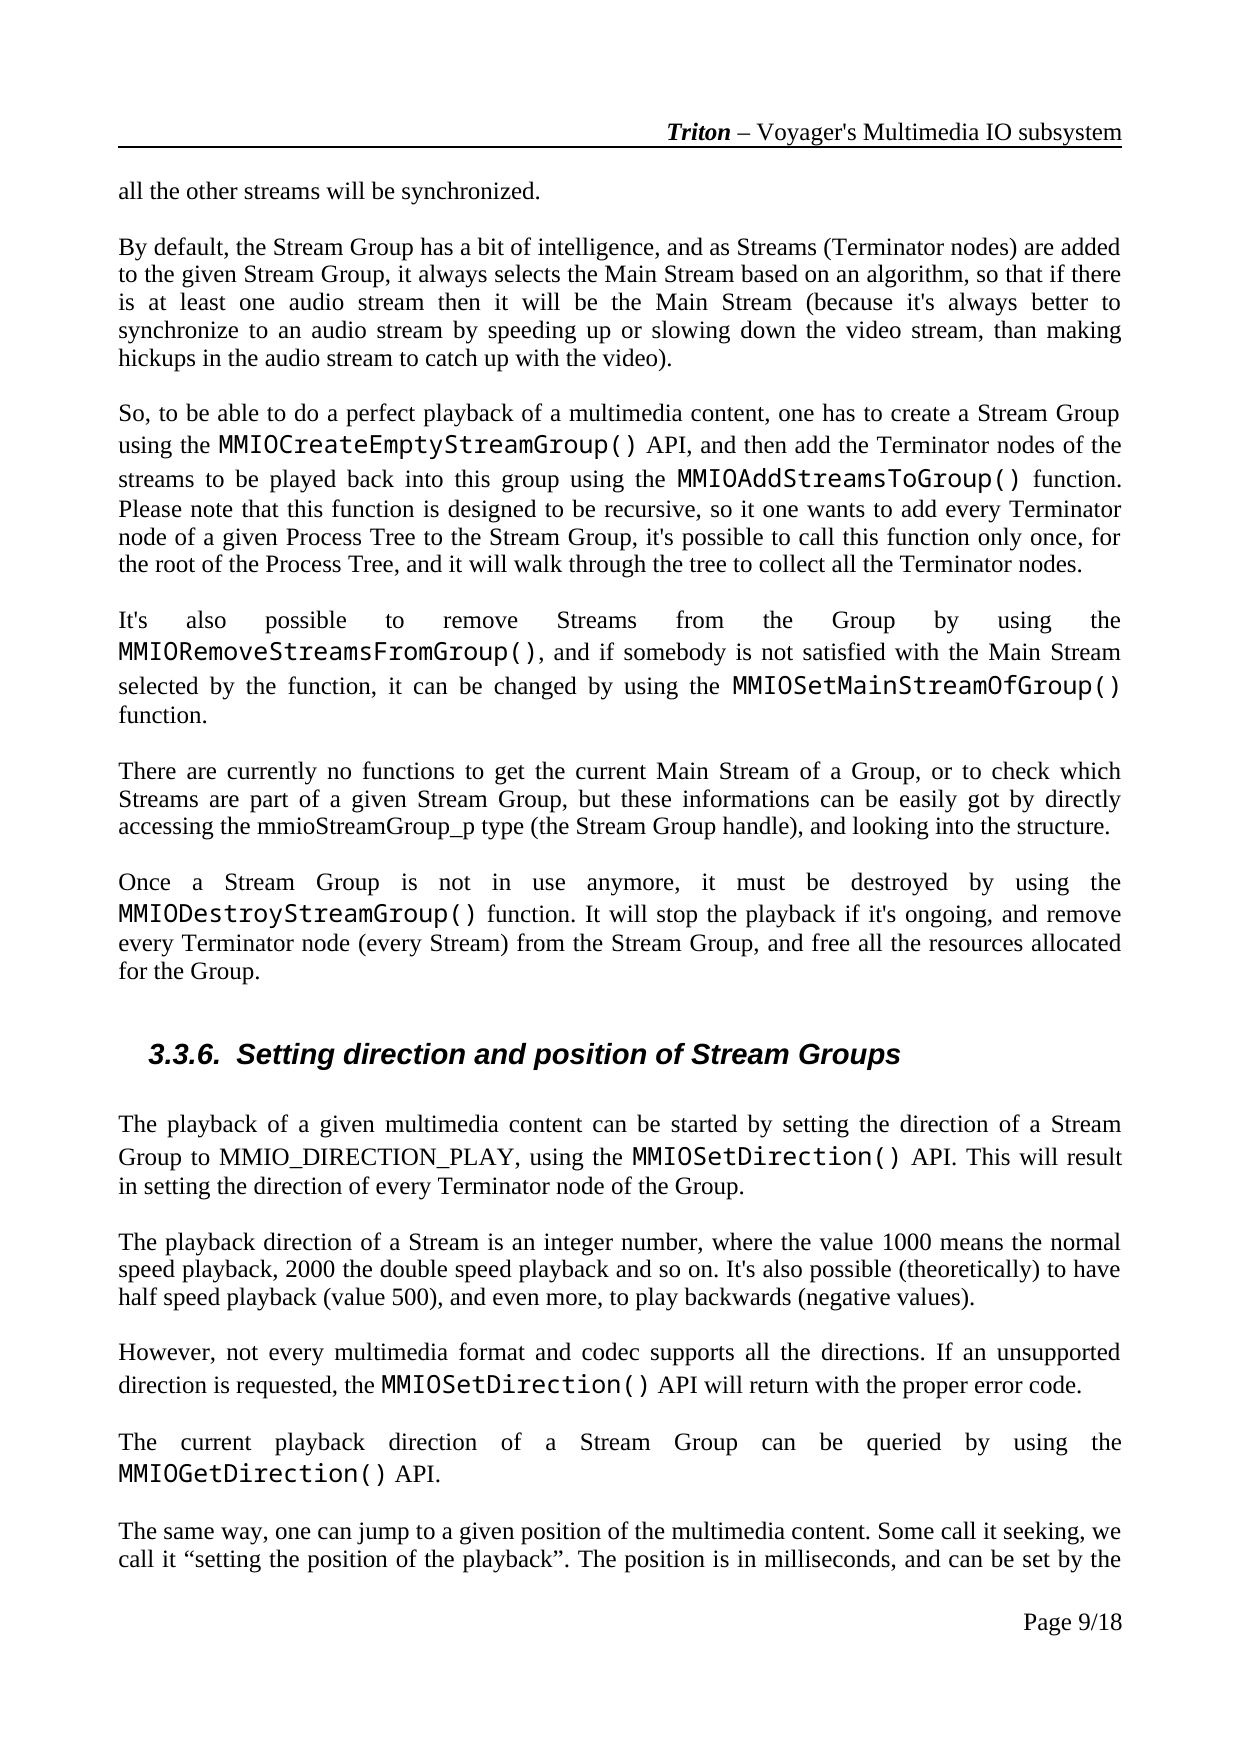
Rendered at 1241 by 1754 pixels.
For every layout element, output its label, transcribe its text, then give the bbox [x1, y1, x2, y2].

text Once a Stream Group is not in use anymore, it must be destroyed by using the MMIODestroyStreamGroup() function. It will stop the playback if it's ongoing, and remove every Terminator node (every Stream) from the Stream Group, and free all the resources allocated for the Group. [118, 868, 1122, 985]
text The playback direction of a Stream is an integer number, where the value 1000 means the normal speed playback, 2000 the double speed playback and so on. It's also possible (theoretically) to have half speed playback (value 500), and even more, to play backwards (negative values). [118, 1228, 1122, 1311]
text By default, the Stream Group has a bit of intelligence, and as Streams (Terminator nodes) are added to the given Stream Group, it always selects the Main Stream based on an algorithm, so that if there is at least one audio stream then it will be the Main Stream (because it's always better to synchronize to an audio stream by speeding up or slowing down the video stream, than making hickups in the audio stream to catch up with the video). [118, 233, 1122, 371]
subtitle Setting direction and position of Stream Groups [148, 1038, 1122, 1070]
text It's also possible to remove Streams from the Group by using the MMIORemoveStreamsFromGroup(), and if somebody is not satisfied with the Main Stream selected by the function, it can be changed by using the MMIOSetMainStreamOfGroup() function. [118, 606, 1122, 729]
text There are currently no functions to get the current Main Stream of a Group, or to check which Streams are part of a given Stream Group, but these informations can be easily got by directly accessing the mmioStreamGroup_p type (the Stream Group handle), and looking into the structure. [118, 757, 1122, 840]
text However, not every multimedia format and codec supports all the directions. If an unsupported direction is requested, the MMIOSetDirection() API will return with the proper error code. [118, 1338, 1122, 1400]
text The current playback direction of a Stream Group can be queried by using the MMIOGetDirection() API. [118, 1428, 1122, 1490]
text all the other streams will be synchronized. [118, 177, 1122, 205]
text The playback of a given multimedia content can be started by setting the direction of a Stream Group to MMIO_DIRECTION_PLAY, using the MMIOSetDirection() API. This will result in setting the direction of every Terminator node of the Group. [118, 1111, 1122, 1200]
text The same way, one can jump to a given position of the multimedia content. Some call it seeking, we call it “setting the position of the playback”. The position is in milliseconds, and can be set by the [118, 1517, 1122, 1573]
text So, to be able to do a perfect playback of a multimedia content, one has to create a Stream Group using the MMIOCreateEmptyStreamGroup() API, and then add the Terminator nodes of the streams to be played back into this group using the MMIOAddStreamsToGroup() function. Please note that this function is designed to be recursive, so it one wants to add every Terminator node of a given Process Tree to the Stream Group, it's possible to call this function only once, for the root of the Process Tree, and it will walk through the tree to collect all the Terminator nodes. [118, 399, 1122, 578]
